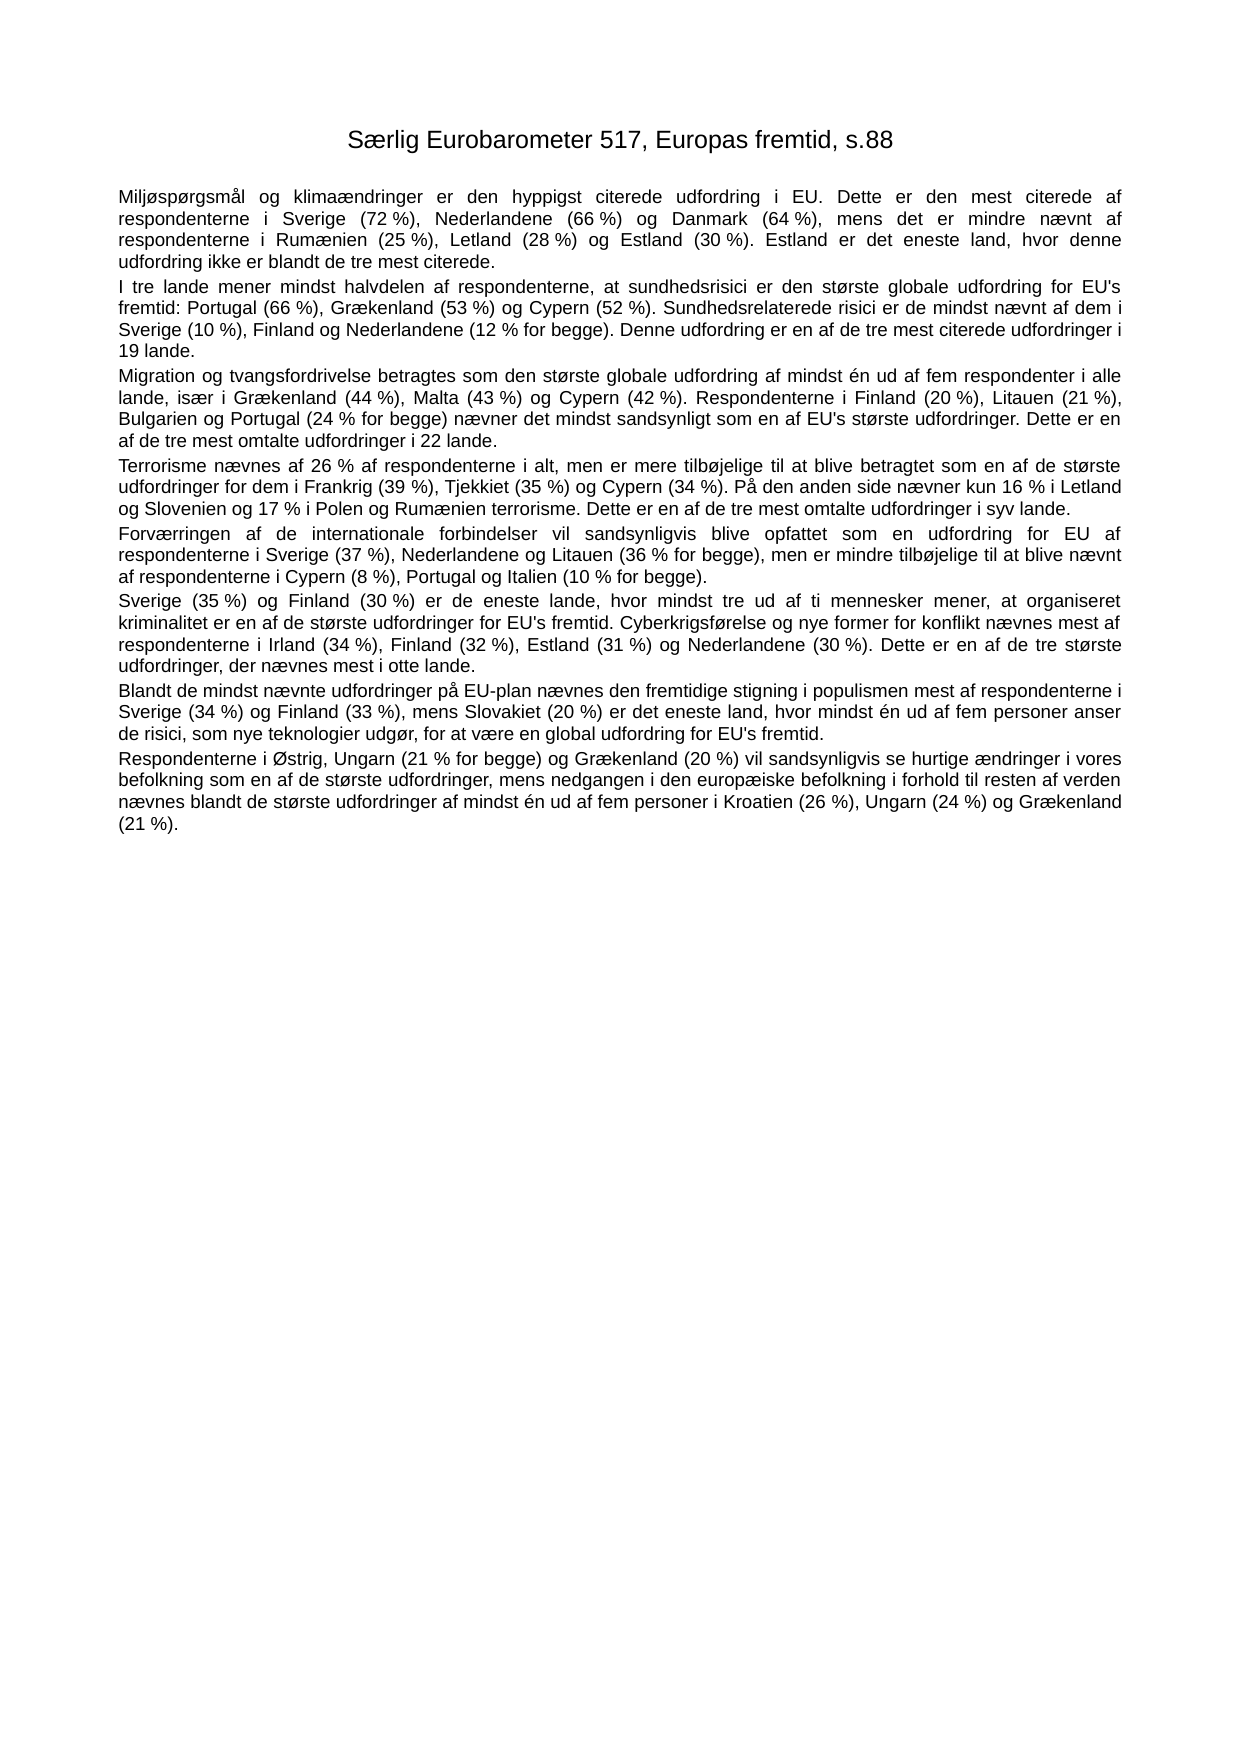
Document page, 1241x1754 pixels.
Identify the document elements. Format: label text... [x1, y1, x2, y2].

text Terrorisme nævnes af 26 % af respondenterne i alt, men er mere tilbøjelige til at blive betragtet som en af de største udfordringer for dem i Frankrig (39 %), Tjekkiet (35 %) og Cypern (34 %). På den anden side nævner kun 16 % i Letland og Slovenien og 17 % i Polen og Rumænien terrorisme. Dette er en af de tre mest omtalte udfordringer i syv lande. [118, 454, 1122, 519]
text Forværringen af de internationale forbindelser vil sandsynligvis blive opfattet som en udfordring for EU af respondenterne i Sverige (37 %), Nederlandene og Litauen (36 % for begge), men er mindre tilbøjelige til at blive nævnt af respondenterne i Cypern (8 %), Portugal og Italien (10 % for begge). [118, 522, 1122, 587]
text Miljøspørgsmål og klimaændringer er den hyppigst citerede udfordring i EU. Dette er den mest citerede af respondenterne i Sverige (72 %), Nederlandene (66 %) og Danmark (64 %), mens det er mindre nævnt af respondenterne i Rumænien (25 %), Letland (28 %) og Estland (30 %). Estland er det eneste land, hvor denne udfordring ikke er blandt de tre mest citerede. [118, 186, 1122, 272]
text Respondenterne i Østrig, Ungarn (21 % for begge) og Grækenland (20 %) vil sandsynligvis se hurtige ændringer i vores befolkning som en af de største udfordringer, mens nedgangen i den europæiske befolkning i forhold til resten af verden nævnes blandt de største udfordringer af mindst én ud af fem personer i Kroatien (26 %), Ungarn (24 %) og Grækenland (21 %). [118, 748, 1122, 834]
text I tre lande mener mindst halvdelen af respondenterne, at sundhedsrisici er den største globale udfordring for EU's fremtid: Portugal (66 %), Grækenland (53 %) og Cypern (52 %). Sundhedsrelaterede risici er de mindst nævnt af dem i Sverige (10 %), Finland og Nederlandene (12 % for begge). Denne udfordring er en af ​​de tre mest citerede udfordringer i 19 lande. [118, 276, 1122, 362]
text Migration og tvangsfordrivelse betragtes som den største globale udfordring af mindst én ud af fem respondenter i alle lande, især i Grækenland (44 %), Malta (43 %) og Cypern (42 %). Respondenterne i Finland (20 %), Litauen (21 %), Bulgarien og Portugal (24 % for begge) nævner det mindst sandsynligt som en af EU's største udfordringer. Dette er en af de tre mest omtalte udfordringer i 22 lande. [118, 365, 1122, 451]
text Blandt de mindst nævnte udfordringer på EU-plan nævnes den fremtidige stigning i populismen mest af respondenterne i Sverige (34 %) og Finland (33 %), mens Slovakiet (20 %) er det eneste land, hvor mindst én ud af fem personer anser de risici, som nye teknologier udgør, for at være en global udfordring for EU's fremtid. [118, 680, 1122, 744]
text Sverige (35 %) og Finland (30 %) er de eneste lande, hvor mindst tre ud af ti mennesker mener, at organiseret kriminalitet er en af de største udfordringer for EU's fremtid. Cyberkrigsførelse og nye former for konflikt nævnes mest af respondenterne i Irland (34 %), Finland (32 %), Estland (31 %) og Nederlandene (30 %). Dette er en af de tre største udfordringer, der nævnes mest i otte lande. [118, 590, 1122, 677]
